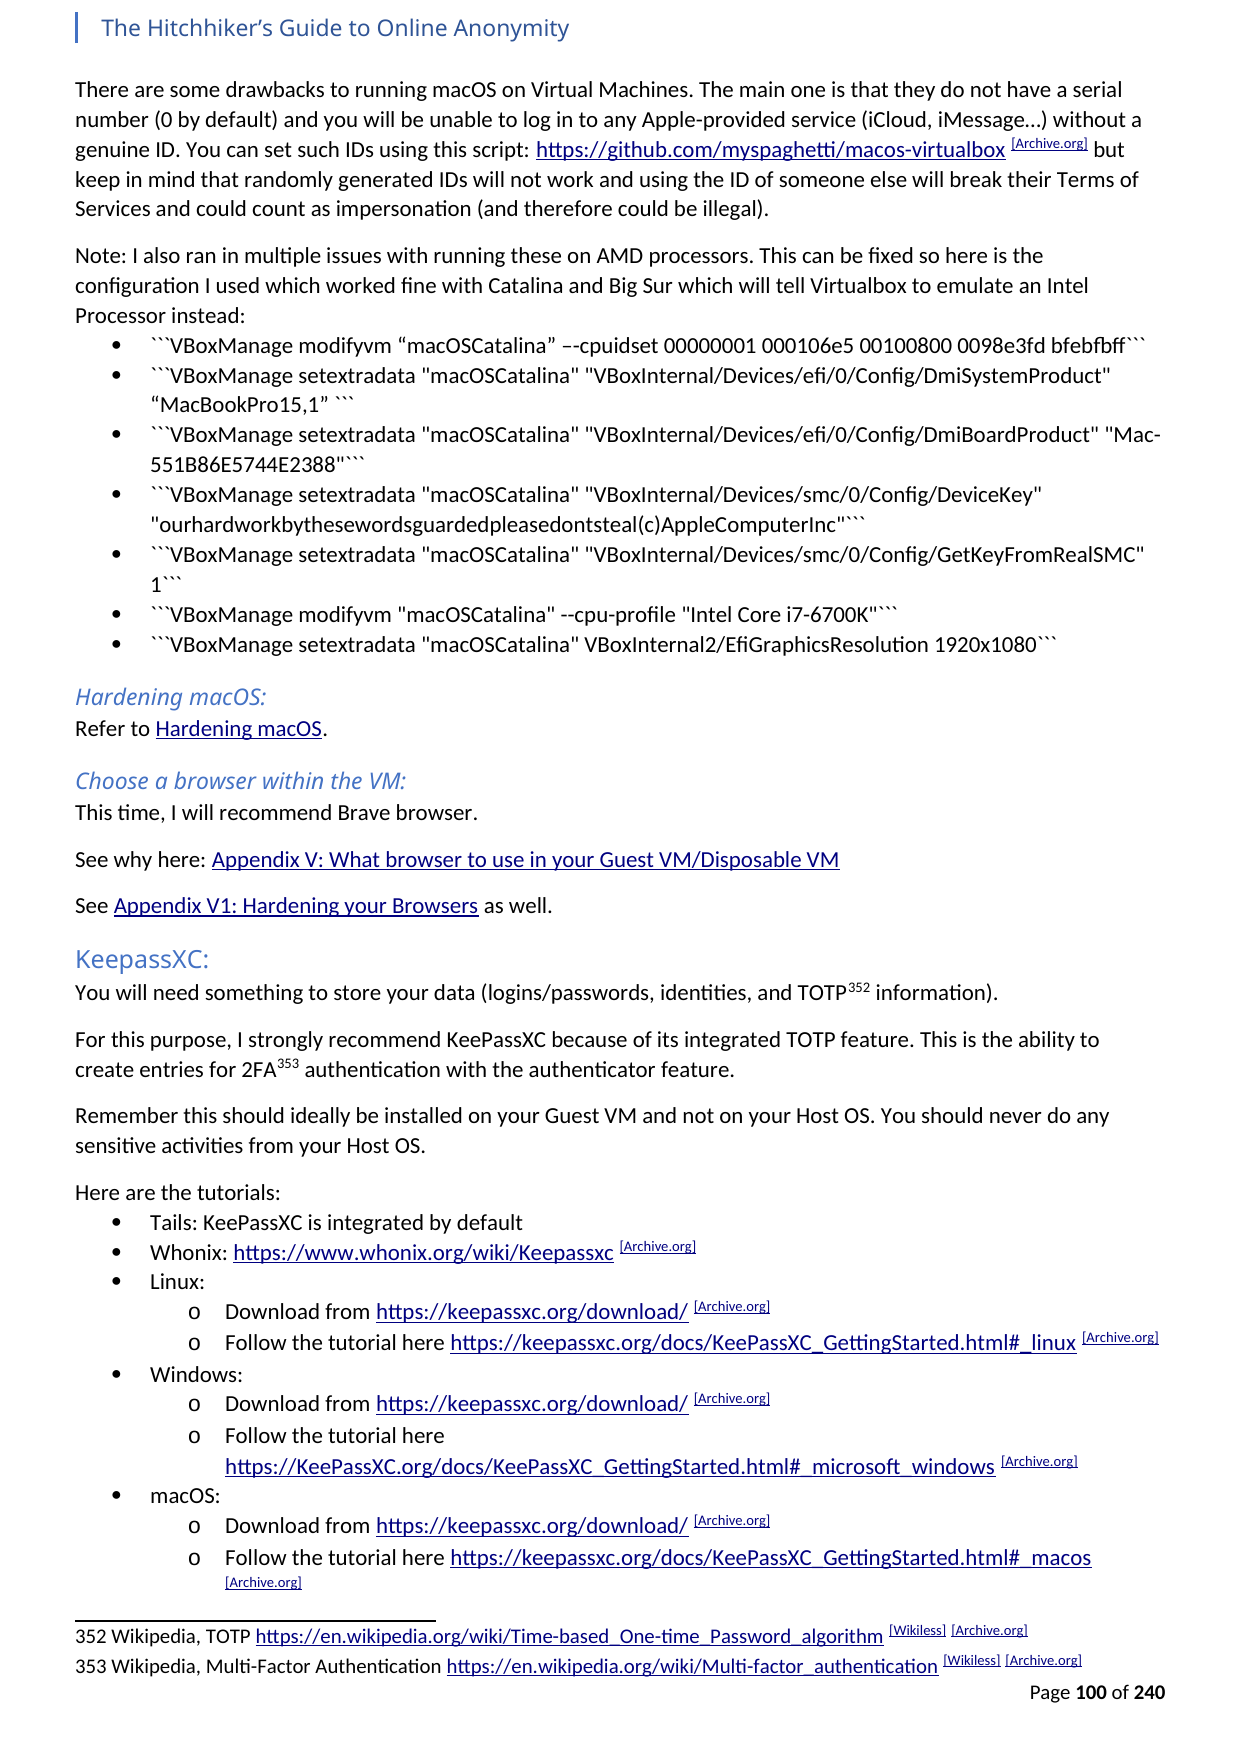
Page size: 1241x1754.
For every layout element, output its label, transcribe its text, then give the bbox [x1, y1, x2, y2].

list Follow the tutorial here https://keepassxc.org/docs/KeePassXC_GettingStarted.html#_macos [Archive.org] [187, 1543, 1165, 1602]
list ```VBoxManage setextradata "macOSCatalina" "VBoxInternal/Devices/smc/0/Config/GetKeyFromRealSMC" 1``` [112, 540, 1165, 598]
text Refer to Hardening macOS. [75, 714, 1165, 742]
list macOS: [112, 1482, 1165, 1510]
list ```VBoxManage setextradata "macOSCatalina" "VBoxInternal/Devices/smc/0/Config/DeviceKey" "ourhardworkbythesewordsguardedpleasedontsteal(c)AppleComputerInc"``` [112, 480, 1165, 538]
text Remember this should ideally be installed on your Guest VM and not on your Host OS. You should never do any sensitive activities from your Host OS. [75, 1101, 1165, 1159]
list Download from https://keepassxc.org/download/ [Archive.org] [187, 1389, 1165, 1419]
list ```VBoxManage setextradata "macOSCatalina" VBoxInternal2/EfiGraphicsResolution 1920x1080``` [112, 630, 1165, 658]
subtitle Hardening macOS: [75, 681, 1165, 712]
list ```VBoxManage setextradata "macOSCatalina" "VBoxInternal/Devices/efi/0/Config/DmiSystemProduct" “MacBookPro15,1” ``` [112, 361, 1165, 419]
list Download from https://keepassxc.org/download/ [Archive.org] [187, 1512, 1165, 1541]
text For this purpose, I strongly recommend KeePassXC because of its integrated TOTP feature. This is the ability to create entries for 2FA authentication with the authenticator feature. [75, 1025, 1165, 1083]
text You will need something to store your data (logins/passwords, identities, and TOTP information). [75, 978, 1165, 1006]
subtitle KeepassXC: [75, 942, 1165, 976]
list ```VBoxManage setextradata "macOSCatalina" "VBoxInternal/Devices/efi/0/Config/DmiBoardProduct" "Mac-551B86E5744E2388"``` [112, 421, 1165, 478]
text There are some drawbacks to running macOS on Virtual Machines. The main one is that they do not have a serial number (0 by default) and you will be unable to log in to any Apple-provided service (iCloud, iMessage…) without a genuine ID. You can set such IDs using this script: https://github.com/myspaghetti/macos-virtualbox [Archive.org] but keep in mind that randomly generated IDs will not work and using the ID of someone else will break their Terms of Services and could count as impersonation (and therefore could be illegal). [75, 75, 1165, 223]
list Follow the tutorial here https://keepassxc.org/docs/KeePassXC_GettingStarted.html#_linux [Archive.org] [187, 1328, 1165, 1358]
text Here are the tutorials: [75, 1178, 1165, 1206]
text See Appendix V1: Hardening your Browsers as well. [75, 891, 1165, 919]
subtitle Choose a browser within the VM: [75, 765, 1165, 796]
text See why here: Appendix V: What browser to use in your Guest VM/Disposable VM [75, 845, 1165, 873]
list Follow the tutorial here https://KeePassXC.org/docs/KeePassXC_GettingStarted.html#_microsoft_windows [Archive.org] [187, 1421, 1165, 1480]
list Tails: KeePassXC is integrated by default [112, 1208, 1165, 1236]
list Windows: [112, 1360, 1165, 1388]
list Linux: [112, 1267, 1165, 1296]
list Download from https://keepassxc.org/download/ [Archive.org] [187, 1297, 1165, 1327]
text Note: I also ran in multiple issues with running these on AMD processors. This can be fixed so here is the configuration I used which worked fine with Catalina and Big Sur which will tell Virtualbox to emulate an Intel Processor instead: [75, 241, 1165, 329]
text This time, I will recommend Brave browser. [75, 798, 1165, 826]
list ```VBoxManage modifyvm "macOSCatalina" --cpu-profile "Intel Core i7-6700K"``` [112, 600, 1165, 628]
text Wikipedia, Multi-Factor Authentication https://en.wikipedia.org/wiki/Multi-factor_authentication [Wikiless] [Archive.org] [75, 1651, 1165, 1679]
list Whonix: https://www.whonix.org/wiki/Keepassxc [Archive.org] [112, 1238, 1165, 1266]
list ```VBoxManage modifyvm “macOSCatalina” –-cpuidset 00000001 000106e5 00100800 0098e3fd bfebfbff``` [112, 331, 1165, 359]
text Wikipedia, TOTP https://en.wikipedia.org/wiki/Time-based_One-time_Password_algorithm [Wikiless] [Archive.org] [75, 1621, 1165, 1649]
